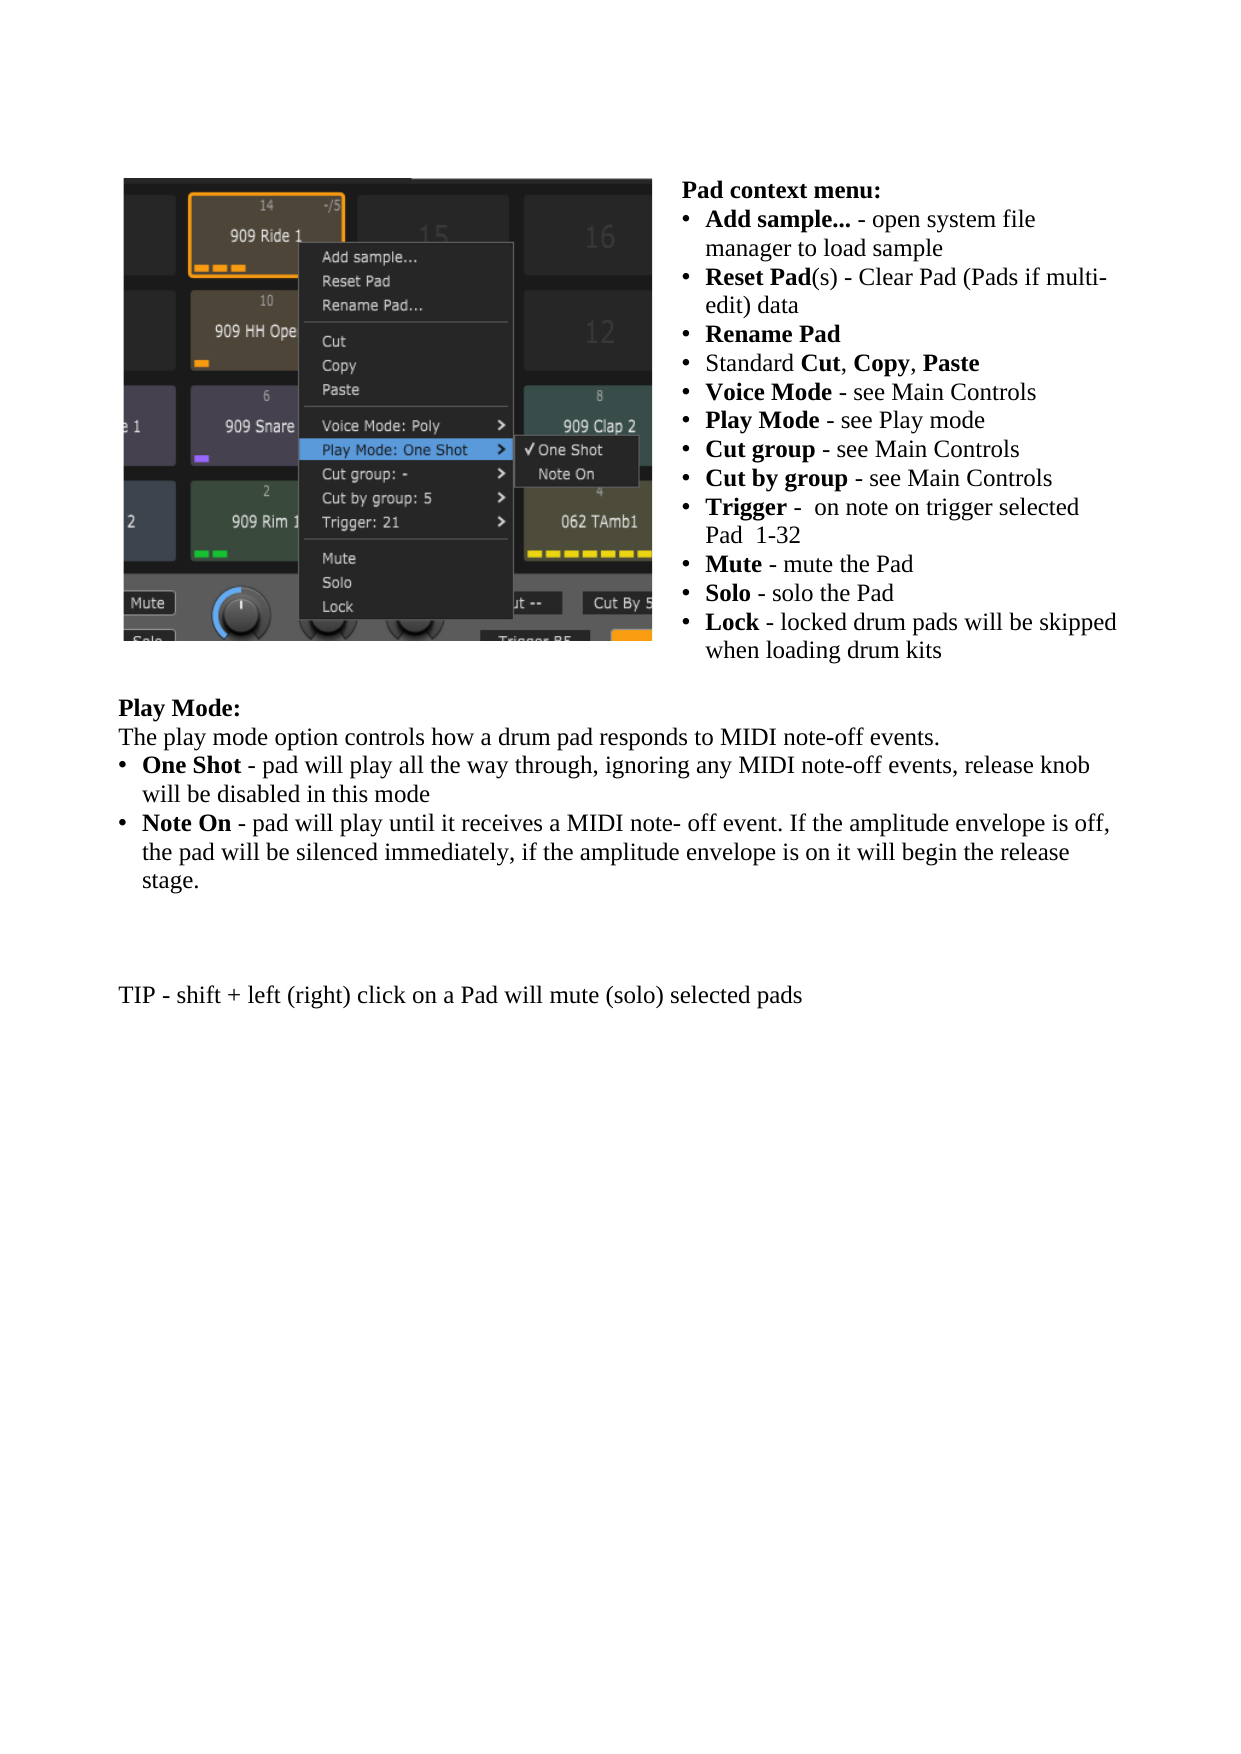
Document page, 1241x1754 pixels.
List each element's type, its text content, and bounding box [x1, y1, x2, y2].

picture [123, 178, 653, 641]
text Pad context menu: [118, 176, 1122, 204]
list Lock - locked drum pads will be skipped when loading drum kits [118, 607, 1122, 664]
list Cut by group - see Main Controls [653, 463, 1122, 492]
text TIP - shift + left (right) click on a Pad will mute (solo) selected pads [118, 981, 1122, 1009]
text The play mode option controls how a drum pad responds to MIDI note-off events. [118, 722, 1122, 751]
list Play Mode - see Play mode [653, 406, 1122, 434]
list Trigger - on note on trigger selected Pad 1-32 [653, 492, 1122, 549]
list Mute - mute the Pad [653, 549, 1122, 578]
list Rename Pad [653, 319, 1122, 348]
list Standard Cut, Copy, Paste [653, 348, 1122, 377]
list Cut group - see Main Controls [653, 434, 1122, 463]
list One Shot - pad will play all the way through, ignoring any MIDI note-off events, release knob will be disabled in this mode [118, 751, 1122, 808]
list Solo - solo the Pad [653, 578, 1122, 607]
text Play Mode: [118, 693, 1122, 722]
list Reset Pad(s) - Clear Pad (Pads if multi-edit) data [653, 262, 1122, 319]
list Note On - pad will play until it receives a MIDI note- off event. If the amplitude envelope is off, the pad will be silenced immediately, if the amplitude envelope is on it will begin the release stage. [118, 808, 1122, 894]
list Add sample... - open system file manager to load sample [653, 204, 1122, 262]
list Voice Mode - see Main Controls [653, 377, 1122, 406]
